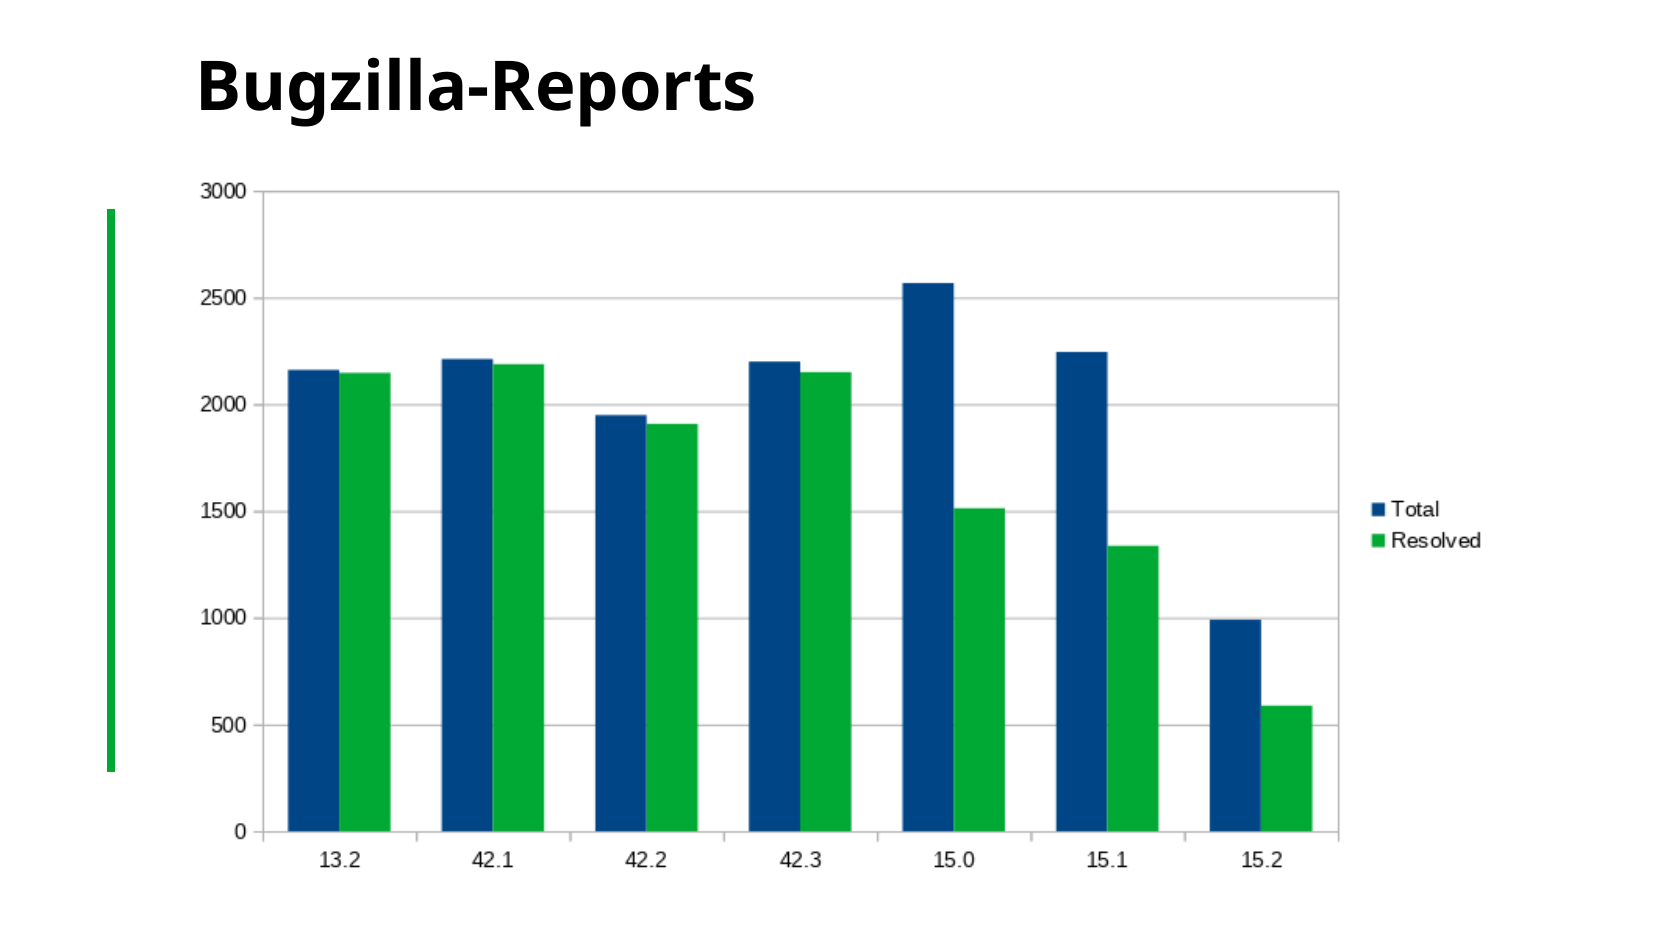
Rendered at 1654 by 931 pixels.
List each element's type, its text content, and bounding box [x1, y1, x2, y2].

picture [180, 169, 1496, 880]
title Bugzilla-Reports [195, 6, 1621, 162]
